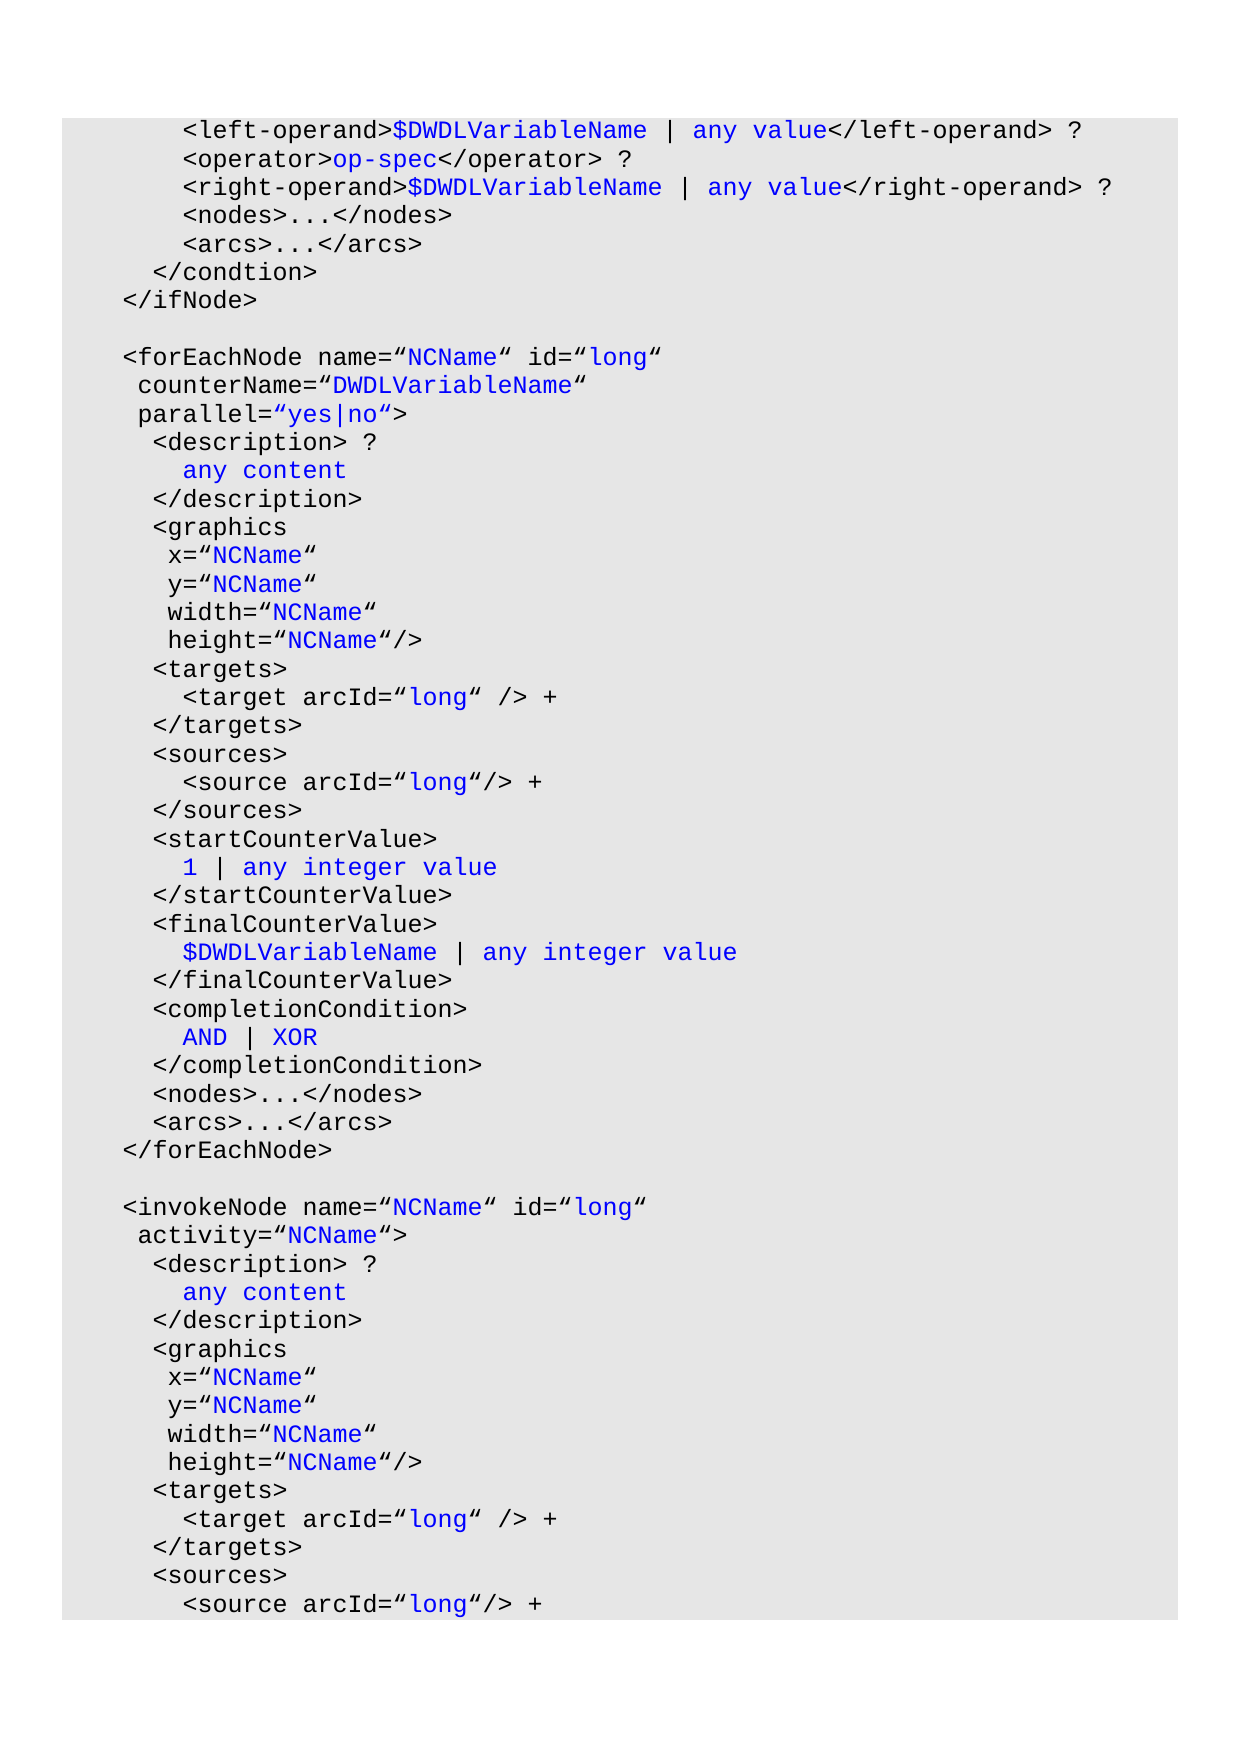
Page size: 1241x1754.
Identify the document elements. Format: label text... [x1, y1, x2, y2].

text height=“NCName“/> [62, 1450, 1178, 1478]
text </targets> [62, 1535, 1178, 1563]
text any content [62, 1280, 1178, 1308]
text <invokeNode name=“NCName“ id=“long“ [62, 1195, 1178, 1223]
text 1 | any integer value [62, 855, 1178, 883]
text <arcs>...</arcs> [62, 231, 1178, 260]
text </completionCondition> [62, 1053, 1178, 1081]
text </ifNode> [62, 288, 1178, 316]
text <target arcId=“long“ /> + [62, 685, 1178, 713]
text width=“NCName“ [62, 1421, 1178, 1450]
text <nodes>...</nodes> [62, 203, 1178, 231]
text </sources> [62, 798, 1178, 826]
text <sources> [62, 1563, 1178, 1591]
text <finalCounterValue> [62, 911, 1178, 940]
text <completionCondition> [62, 996, 1178, 1025]
text <nodes>...</nodes> [62, 1081, 1178, 1110]
text <description> ? [62, 430, 1178, 458]
text </description> [62, 486, 1178, 515]
text <description> ? [62, 1251, 1178, 1280]
text <source arcId=“long“/> + [62, 1591, 1178, 1620]
text <operator>op-spec</operator> ? [62, 146, 1178, 175]
text y=“NCName“ [62, 1393, 1178, 1421]
text <graphics [62, 1336, 1178, 1365]
text any content [62, 458, 1178, 486]
text y=“NCName“ [62, 571, 1178, 600]
text x=“NCName“ [62, 543, 1178, 571]
text </forEachNode> [62, 1138, 1178, 1166]
text </condtion> [62, 260, 1178, 288]
text AND | XOR [62, 1025, 1178, 1053]
text activity=“NCName“> [62, 1223, 1178, 1251]
text <left-operand>$DWDLVariableName | any value</left-operand> ? [62, 118, 1178, 146]
text <right-operand>$DWDLVariableName | any value</right-operand> ? [62, 175, 1178, 203]
text <graphics [62, 515, 1178, 543]
text $DWDLVariableName | any integer value [62, 940, 1178, 968]
text </finalCounterValue> [62, 968, 1178, 996]
text </description> [62, 1308, 1178, 1336]
text counterName=“DWDLVariableName“ [62, 373, 1178, 401]
text <arcs>...</arcs> [62, 1110, 1178, 1138]
text <sources> [62, 741, 1178, 770]
text <forEachNode name=“NCName“ id=“long“ [62, 345, 1178, 373]
text <startCounterValue> [62, 826, 1178, 855]
text <target arcId=“long“ /> + [62, 1506, 1178, 1535]
text parallel=“yes|no“> [62, 401, 1178, 430]
text width=“NCName“ [62, 600, 1178, 628]
text height=“NCName“/> [62, 628, 1178, 656]
text <targets> [62, 1478, 1178, 1506]
text </targets> [62, 713, 1178, 741]
text <targets> [62, 656, 1178, 685]
text <source arcId=“long“/> + [62, 770, 1178, 798]
text x=“NCName“ [62, 1365, 1178, 1393]
text </startCounterValue> [62, 883, 1178, 911]
